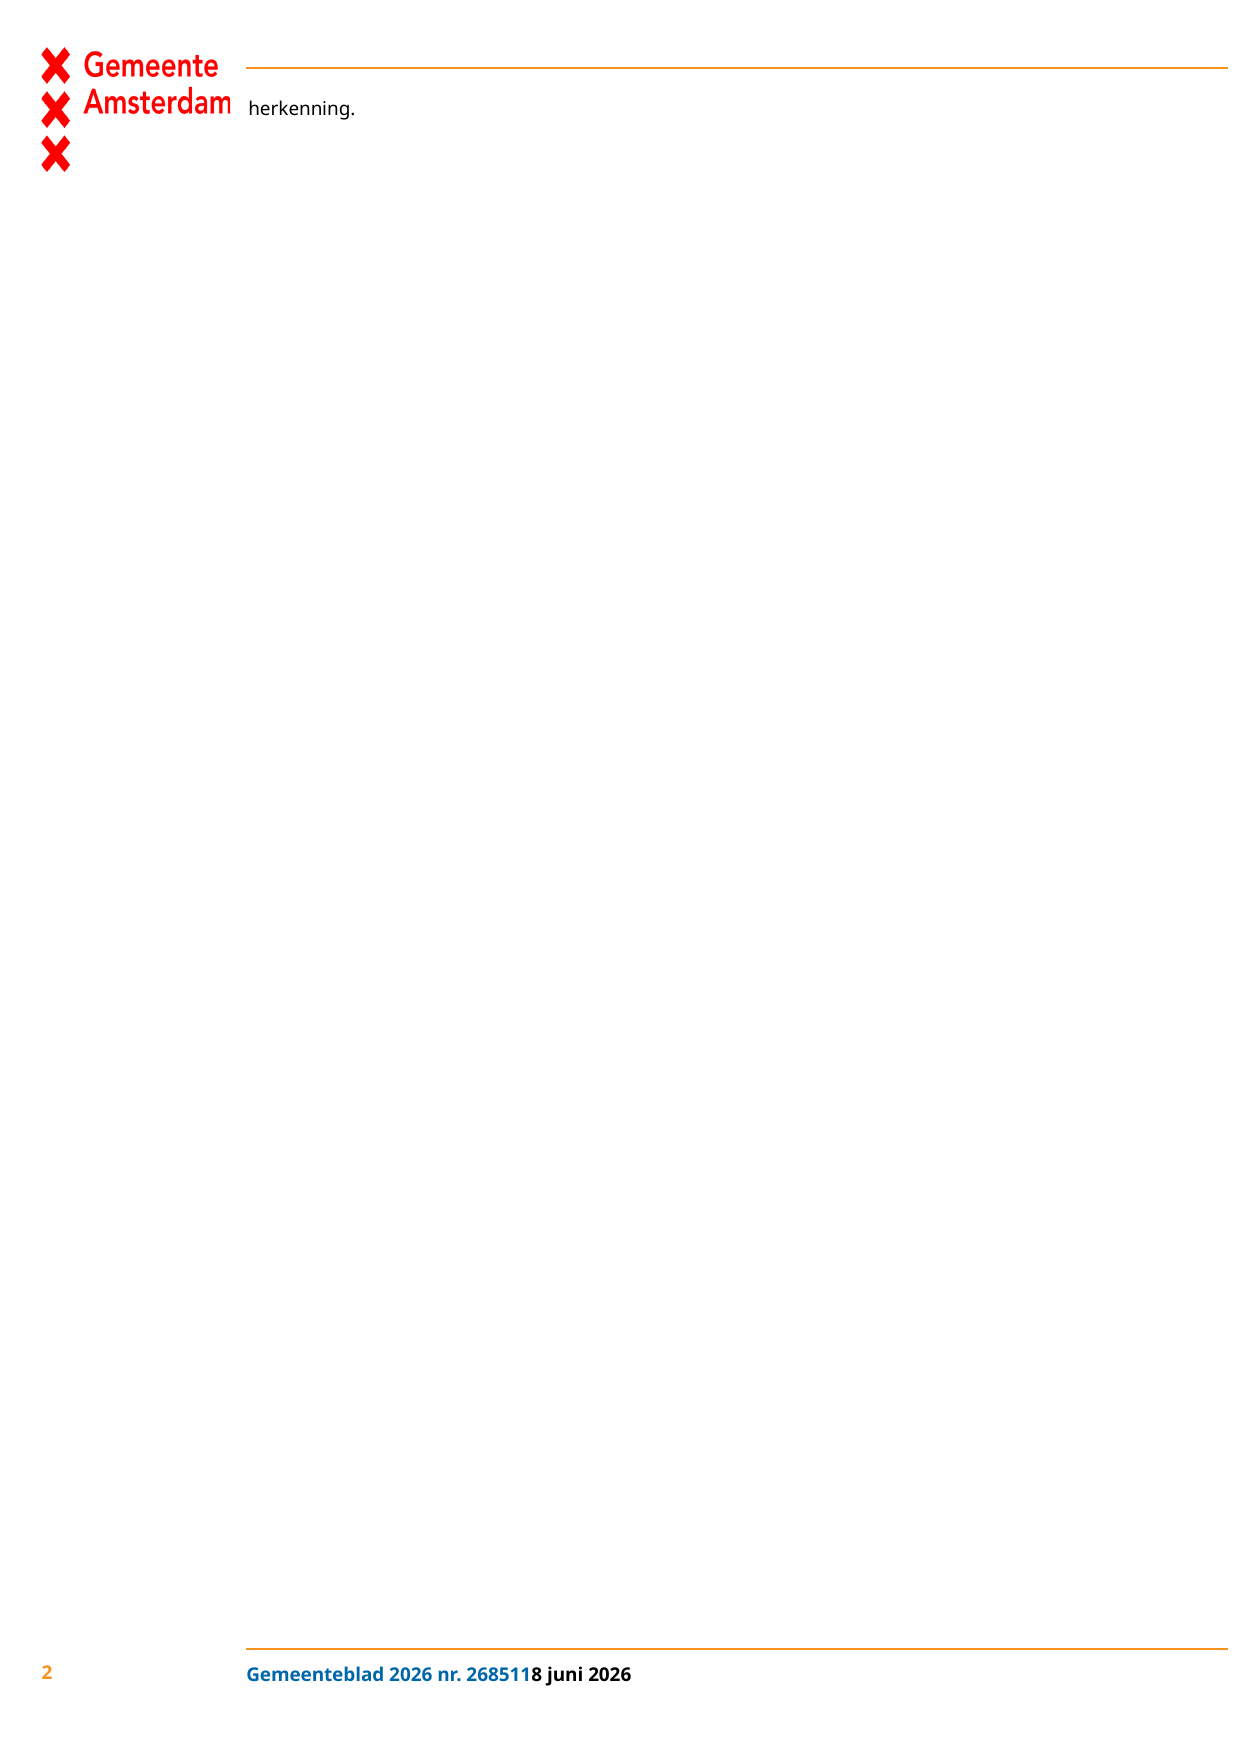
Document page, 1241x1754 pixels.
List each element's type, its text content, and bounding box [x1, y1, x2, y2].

picture [41, 47, 231, 172]
text herkenning. [248, 95, 1152, 121]
